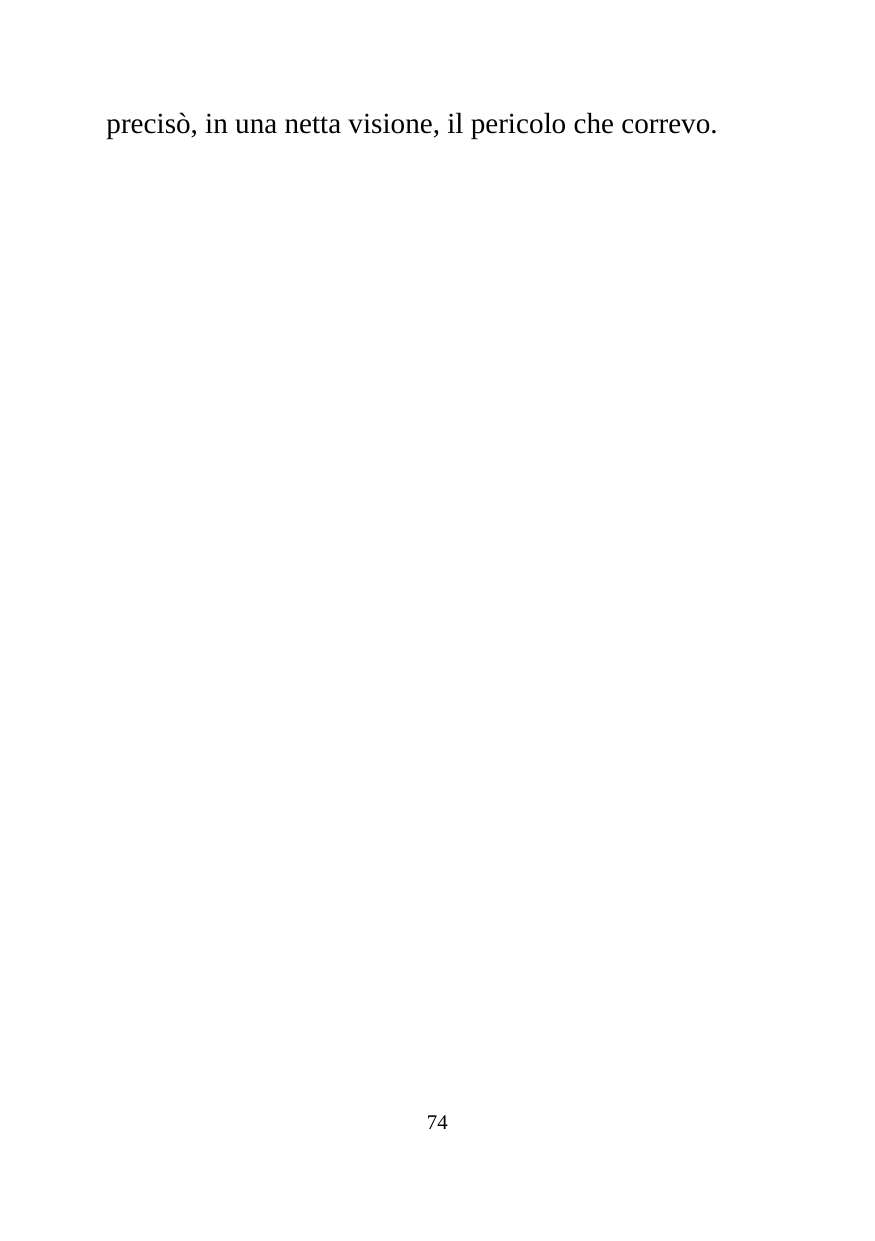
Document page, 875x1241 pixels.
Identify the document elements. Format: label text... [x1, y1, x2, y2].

text precisò, in una netta visione, il pericolo che correvo. [106, 106, 768, 140]
